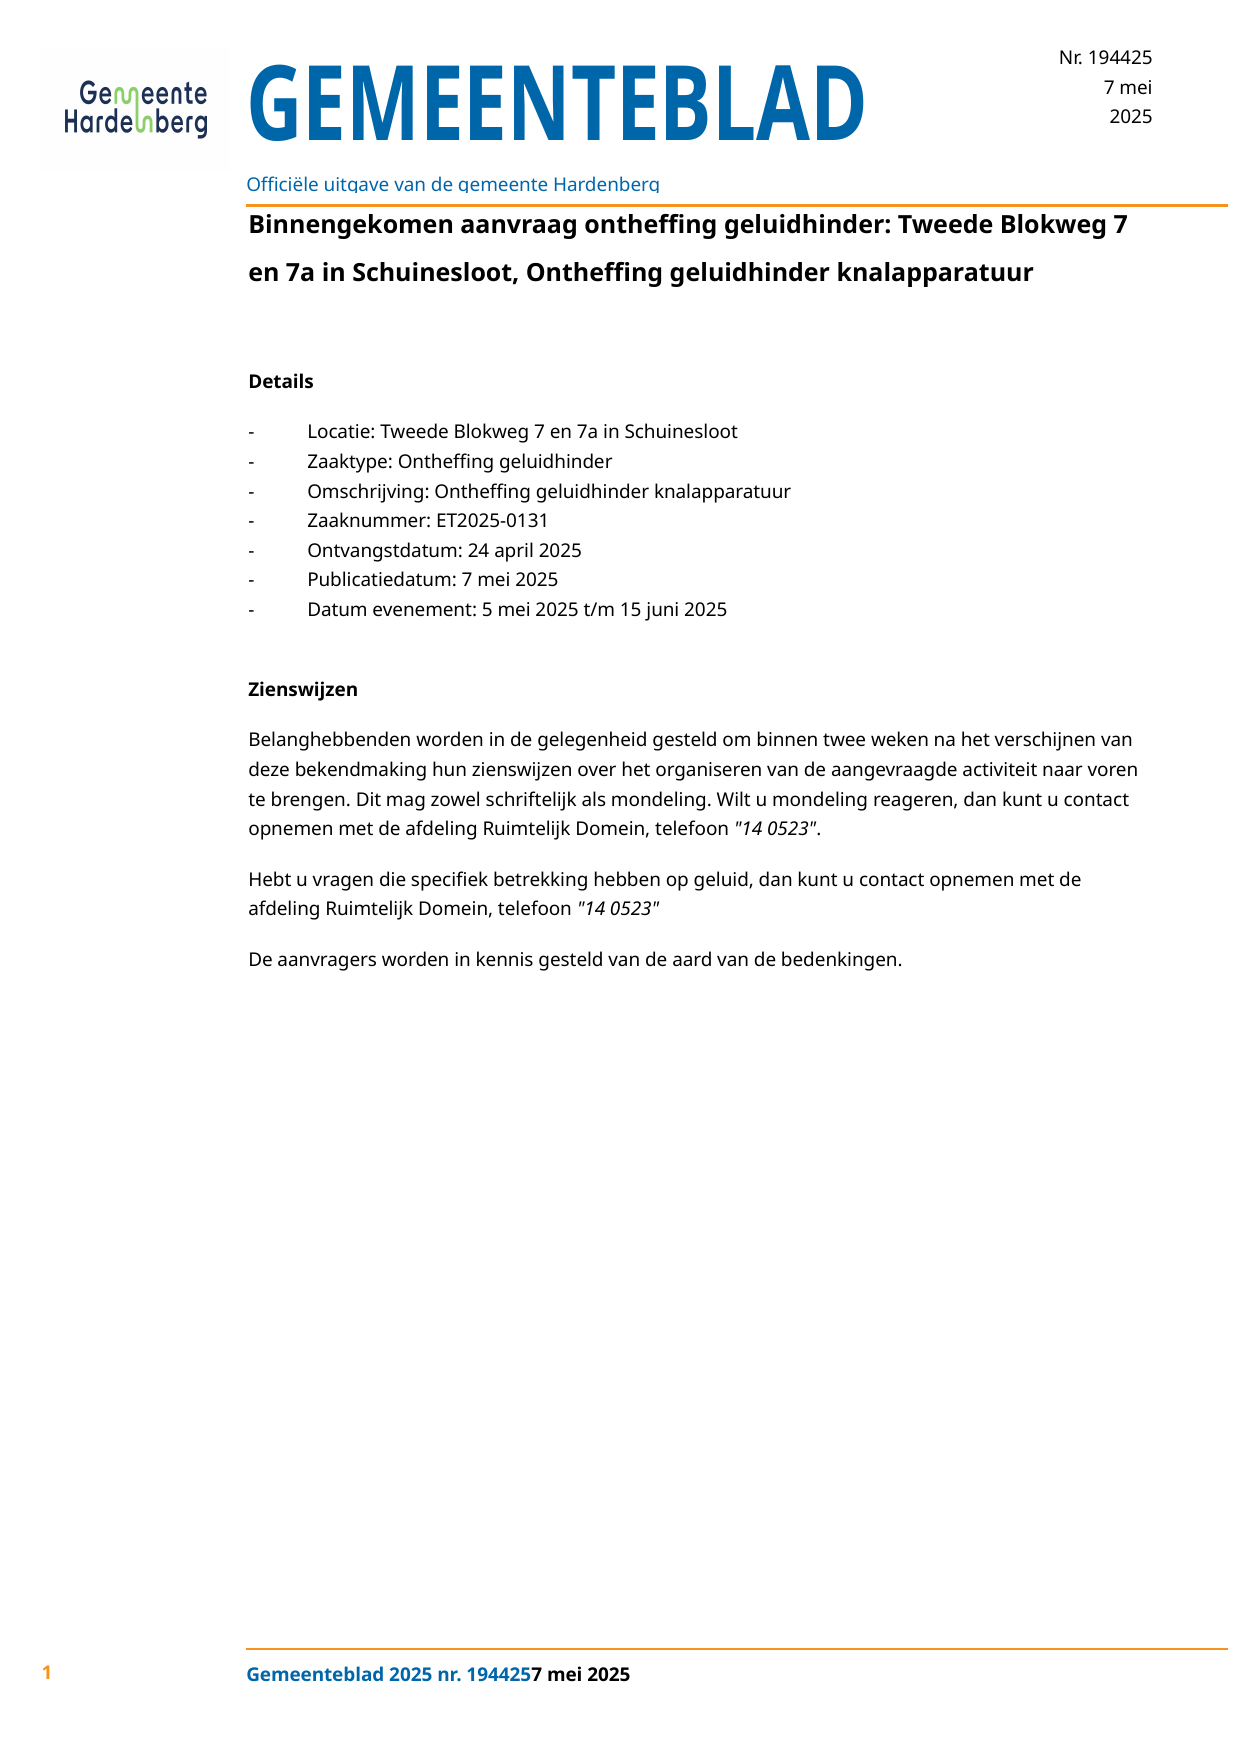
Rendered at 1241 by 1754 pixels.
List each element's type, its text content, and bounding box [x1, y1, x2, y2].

list Publicatiedatum: 7 mei 2025 [248, 567, 1152, 592]
text Details [248, 368, 1152, 394]
text Zienswijzen [248, 676, 1152, 702]
text Hebt u vragen die specifiek betrekking hebben op geluid, dan kunt u contact opnemen met de afdeling Ruimtelijk Domein, telefoon "14 0523" [248, 866, 1152, 921]
list Omschrijving: Ontheffing geluidhinder knalapparatuur [248, 478, 1152, 504]
list Zaaktype: Ontheffing geluidhinder [248, 448, 1152, 474]
list Ontvangstdatum: 24 april 2025 [248, 537, 1152, 563]
picture [41, 47, 231, 172]
list Zaaknummer: ET2025-0131 [248, 507, 1152, 533]
list Locatie: Tweede Blokweg 7 en 7a in Schuinesloot [248, 419, 1152, 444]
list Datum evenement: 5 mei 2025 t/m 15 juni 2025 [248, 596, 1152, 622]
text Binnengekomen aanvraag ontheffing geluidhinder: Tweede Blokweg 7 en 7a in Schuinesloot, Ontheffing geluidhinder knalapparatuur [248, 207, 1152, 288]
text De aanvragers worden in kennis gesteld van de aard van de bedenkingen. [248, 946, 1152, 972]
text Belanghebbenden worden in de gelegenheid gesteld om binnen twee weken na het verschijnen van deze bekendmaking hun zienswijzen over het organiseren van de aangevraagde activiteit naar voren te brengen. Dit mag zowel schriftelijk als mondeling. Wilt u mondeling reageren, dan kunt u contact opnemen met de afdeling Ruimtelijk Domein, telefoon "14 0523". [248, 727, 1152, 841]
